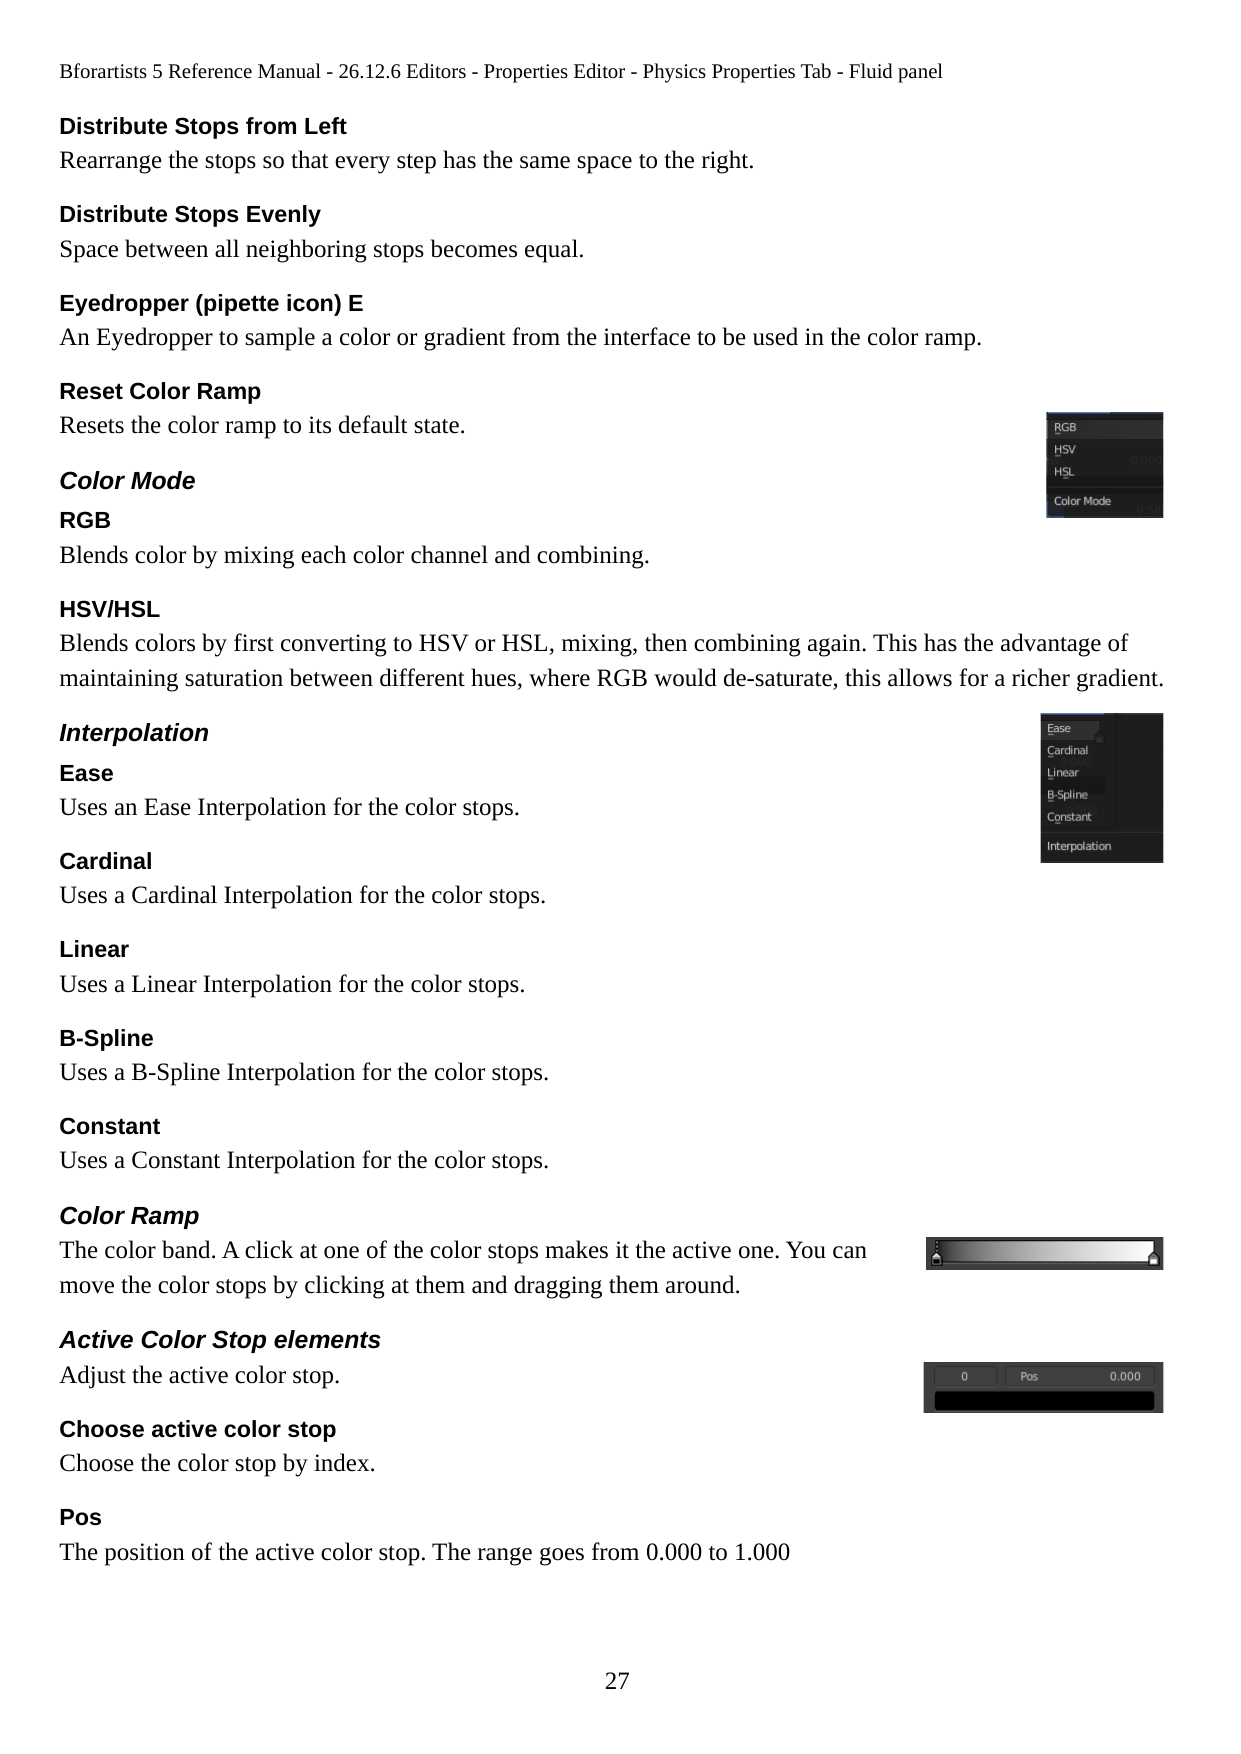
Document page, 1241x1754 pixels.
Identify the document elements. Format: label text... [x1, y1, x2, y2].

text Blends colors by first converting to HSV or HSL, mixing, then combining again. This has the advantage of maintaining saturation between different hues, where RGB would de-saturate, this allows for a richer gradient. [59, 628, 1181, 692]
text Resets the color ramp to its default state. [59, 411, 1181, 439]
subtitle Cardinal [59, 847, 1181, 874]
text Uses a Cardinal Interpolation for the color stops. [59, 881, 1181, 909]
text Rearrange the stops so that every step has the same space to the right. [59, 146, 1181, 174]
text Blends color by mixing each color channel and combining. [59, 540, 1181, 569]
subtitle Distribute Stops from Left [59, 113, 1181, 139]
picture [923, 1362, 1164, 1413]
subtitle B-Spline [59, 1024, 1181, 1051]
text Adjust the active color stop. [59, 1360, 1181, 1389]
text An Eyedropper to sample a color or gradient from the interface to be used in the color ramp. [59, 322, 1181, 351]
subtitle RGB [59, 507, 1181, 534]
text Uses a Linear Interpolation for the color stops. [59, 969, 1181, 998]
subtitle Color Ramp [59, 1201, 1181, 1229]
subtitle [1164, 466, 1181, 494]
text The color band. A click at one of the color stops makes it the active one. You can move the color stops by clicking at them and dragging them around. [59, 1236, 1181, 1299]
subtitle [1164, 718, 1181, 747]
text Uses a B-Spline Interpolation for the color stops. [59, 1057, 1181, 1086]
picture [1046, 412, 1164, 518]
text Uses an Ease Interpolation for the color stops. [59, 792, 1040, 821]
subtitle Distribute Stops Evenly [59, 201, 1181, 228]
text Uses a Constant Interpolation for the color stops. [59, 1146, 1181, 1174]
text Space between all neighboring stops becomes equal. [59, 234, 1181, 263]
subtitle Choose active color stop [59, 1416, 1181, 1442]
subtitle Constant [59, 1112, 1181, 1139]
subtitle Ease [59, 759, 1040, 786]
subtitle HSV/HSL [59, 595, 1181, 622]
subtitle Eyedropper (pipette icon) E [59, 289, 1181, 316]
subtitle [1164, 759, 1181, 786]
subtitle Reset Color Ramp [59, 378, 1181, 404]
text Choose the color stop by index. [59, 1448, 1181, 1477]
subtitle Active Color Stop elements [59, 1325, 1181, 1354]
picture [1040, 713, 1164, 863]
subtitle Linear [59, 936, 1181, 963]
subtitle Pos [59, 1504, 1181, 1531]
subtitle Color Mode [59, 466, 1046, 494]
subtitle Interpolation [59, 718, 1040, 747]
picture [926, 1237, 1164, 1270]
text The position of the active color stop. The range goes from 0.000 to 1.000 [59, 1537, 1181, 1566]
